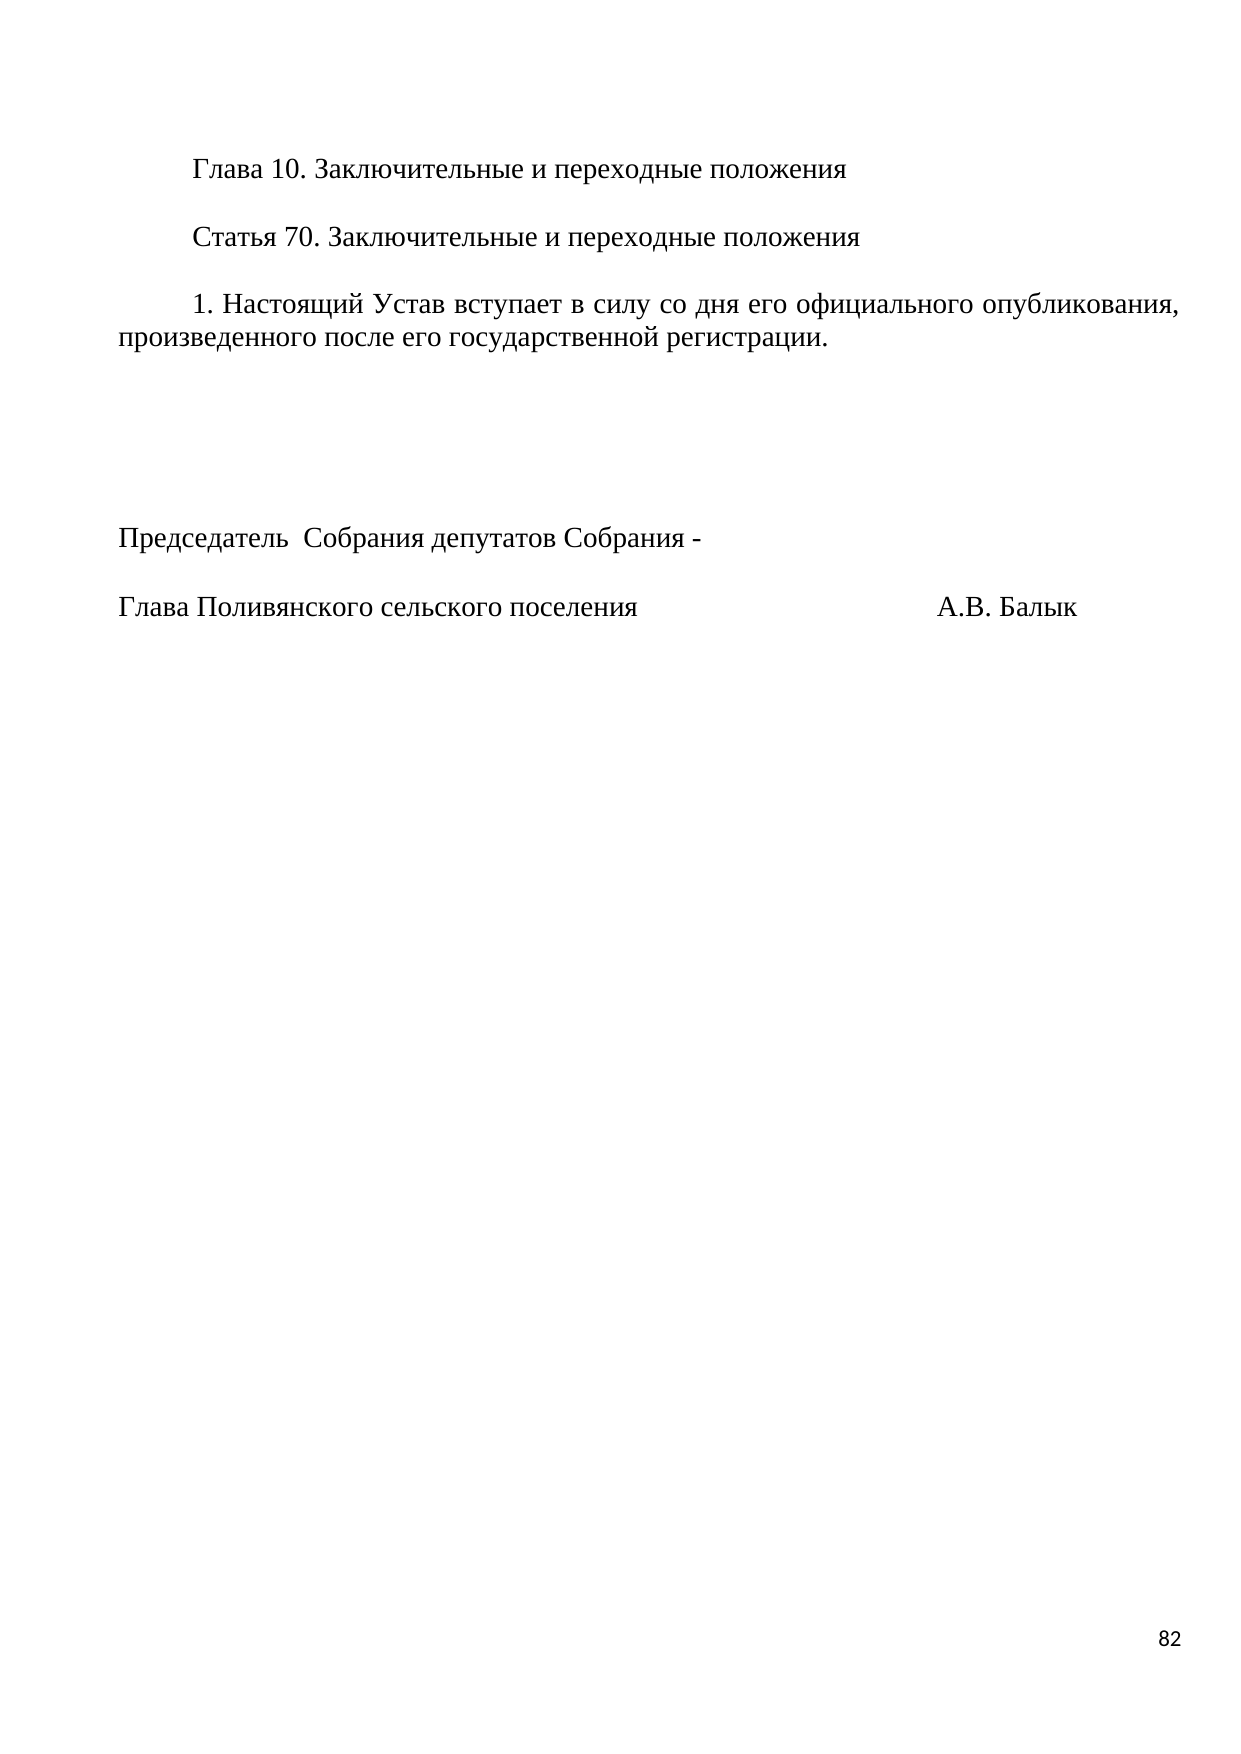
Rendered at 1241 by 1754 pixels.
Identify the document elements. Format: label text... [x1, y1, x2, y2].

text Глава 10. Заключительные и переходные положения [118, 152, 1181, 185]
text Глава Поливянского сельского поселения А.В. Балык [118, 589, 1181, 622]
text Председатель Собрания депутатов Собрания - [118, 521, 1181, 554]
text 1. Настоящий Устав вступает в силу со дня его официального опубликования, произведенного после его государственной регистрации. [118, 286, 1181, 353]
text Статья 70. Заключительные и переходные положения [118, 219, 1181, 252]
